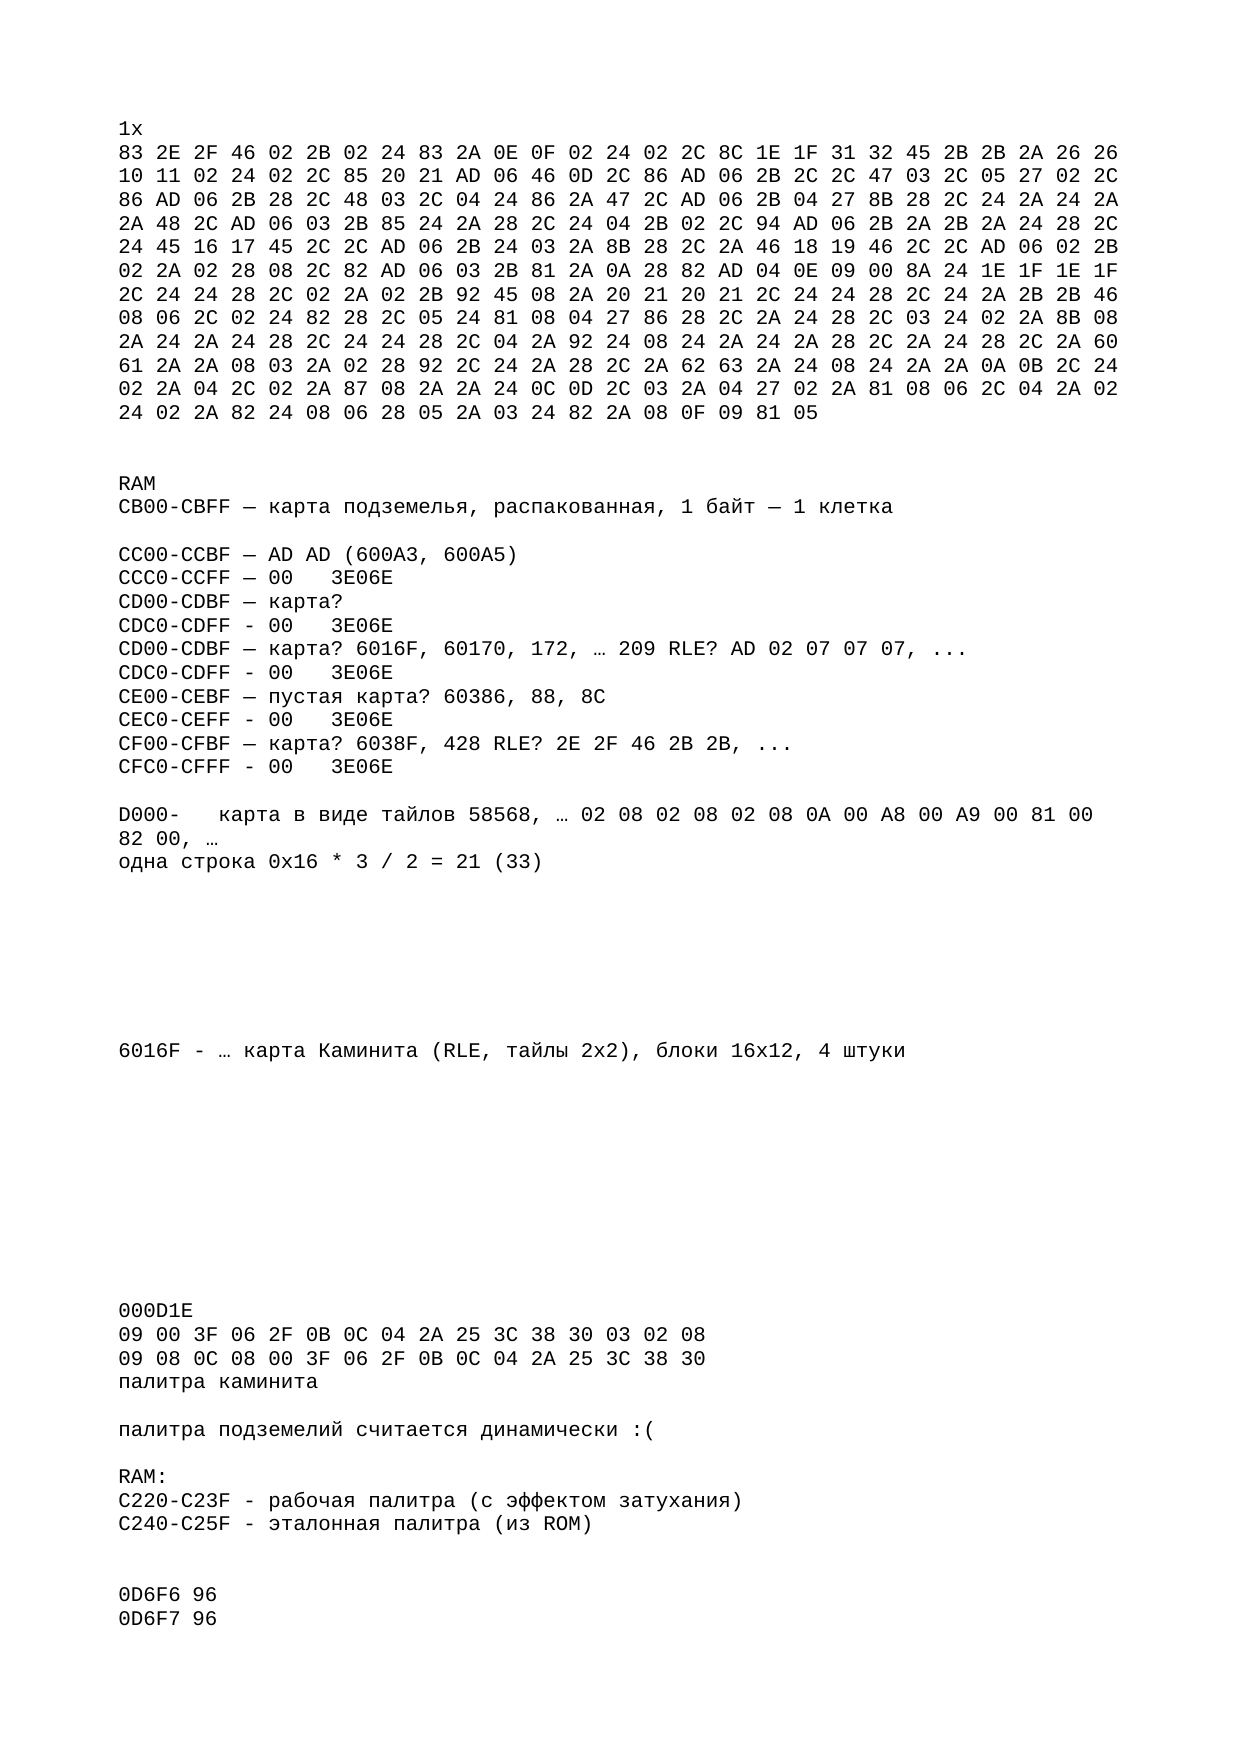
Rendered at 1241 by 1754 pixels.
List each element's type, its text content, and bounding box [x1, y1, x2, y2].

text D000- карта в виде тайлов 58568, … 02 08 02 08 02 08 0A 00 A8 00 A9 00 81 00 82 00, … [118, 804, 1122, 851]
text RAM [118, 473, 1122, 496]
text C240-C25F - эталонная палитра (из ROM) [118, 1513, 1122, 1537]
text СС00-СCBF — AD AD (600A3, 600A5) [118, 544, 1122, 567]
text CDC0-CDFF - 00 3E06E [118, 662, 1122, 686]
text палитра подземелий считается динамически :( [118, 1419, 1122, 1442]
text 09 08 0C 08 00 3F 06 2F 0B 0C 04 2A 25 3C 38 30 [118, 1348, 1122, 1371]
text CB00-CBFF — карта подземелья, распакованная, 1 байт — 1 клетка [118, 496, 1122, 520]
text 0D6F7 96 [118, 1608, 1122, 1631]
text CCC0-CCFF — 00 3E06E [118, 567, 1122, 591]
text палитра каминита [118, 1371, 1122, 1395]
text CDC0-CDFF - 00 3E06E [118, 615, 1122, 638]
text 000D1E [118, 1300, 1122, 1324]
text 83 2E 2F 46 02 2B 02 24 83 2A 0E 0F 02 24 02 2C 8C 1E 1F 31 32 45 2B 2B 2A 26 26 10 11 02 24 02 2C 85 20 21 AD 06 46 0D 2C 86 AD 06 2B 2C 2C 47 03 2C 05 27 02 2C 86 AD 06 2B 28 2C 48 03 2C 04 24 86 2A 47 2C AD 06 2B 04 27 8B 28 2C 24 2A 24 2A 2A 48 2C AD 06 03 2B 85 24 2A 28 2C 24 04 2B 02 2C 94 AD 06 2B 2A 2B 2A 24 28 2C 24 45 16 17 45 2C 2C AD 06 2B 24 03 2A 8B 28 2C 2A 46 18 19 46 2C 2C AD 06 02 2B 02 2A 02 28 08 2C 82 AD 06 03 2B 81 2A 0A 28 82 AD 04 0E 09 00 8A 24 1E 1F 1E 1F 2C 24 24 28 2C 02 2A 02 2B 92 45 08 2A 20 21 20 21 2C 24 24 28 2C 24 2A 2B 2B 46 08 06 2C 02 24 82 28 2C 05 24 81 08 04 27 86 28 2C 2A 24 28 2C 03 24 02 2A 8B 08 2A 24 2A 24 28 2C 24 24 28 2C 04 2A 92 24 08 24 2A 24 2A 28 2C 2A 24 28 2C 2A 60 61 2A 2A 08 03 2A 02 28 92 2C 24 2A 28 2C 2A 62 63 2A 24 08 24 2A 2A 0A 0B 2C 24 02 2A 04 2C 02 2A 87 08 2A 2A 24 0C 0D 2C 03 2A 04 27 02 2A 81 08 06 2C 04 2A 02 24 02 2A 82 24 08 06 28 05 2A 03 24 82 2A 08 0F 09 81 05 [118, 142, 1122, 426]
text одна строка 0x16 * 3 / 2 = 21 (33) [118, 851, 1122, 875]
text CD00-CDBF — карта? [118, 591, 1122, 615]
text CE00-CEBF — пустая карта? 60386, 88, 8C [118, 686, 1122, 709]
text CF00-CFBF — карта? 6038F, 428 RLE? 2E 2F 46 2B 2B, ... [118, 733, 1122, 757]
text 6016F - … карта Каминита (RLE, тайлы 2x2), блоки 16x12, 4 штуки [118, 1040, 1122, 1064]
text C220-C23F - рабочая палитра (с эффектом затухания) [118, 1489, 1122, 1513]
text CD00-CDBF — карта? 6016F, 60170, 172, … 209 RLE? AD 02 07 07 07, ... [118, 638, 1122, 662]
text 0D6F6 96 [118, 1584, 1122, 1608]
text CEC0-CEFF - 00 3E06E [118, 709, 1122, 733]
text 09 00 3F 06 2F 0B 0C 04 2A 25 3C 38 30 03 02 08 [118, 1324, 1122, 1348]
text 1x [118, 118, 1122, 142]
text RAM: [118, 1466, 1122, 1489]
text CFC0-CFFF - 00 3E06E [118, 757, 1122, 780]
